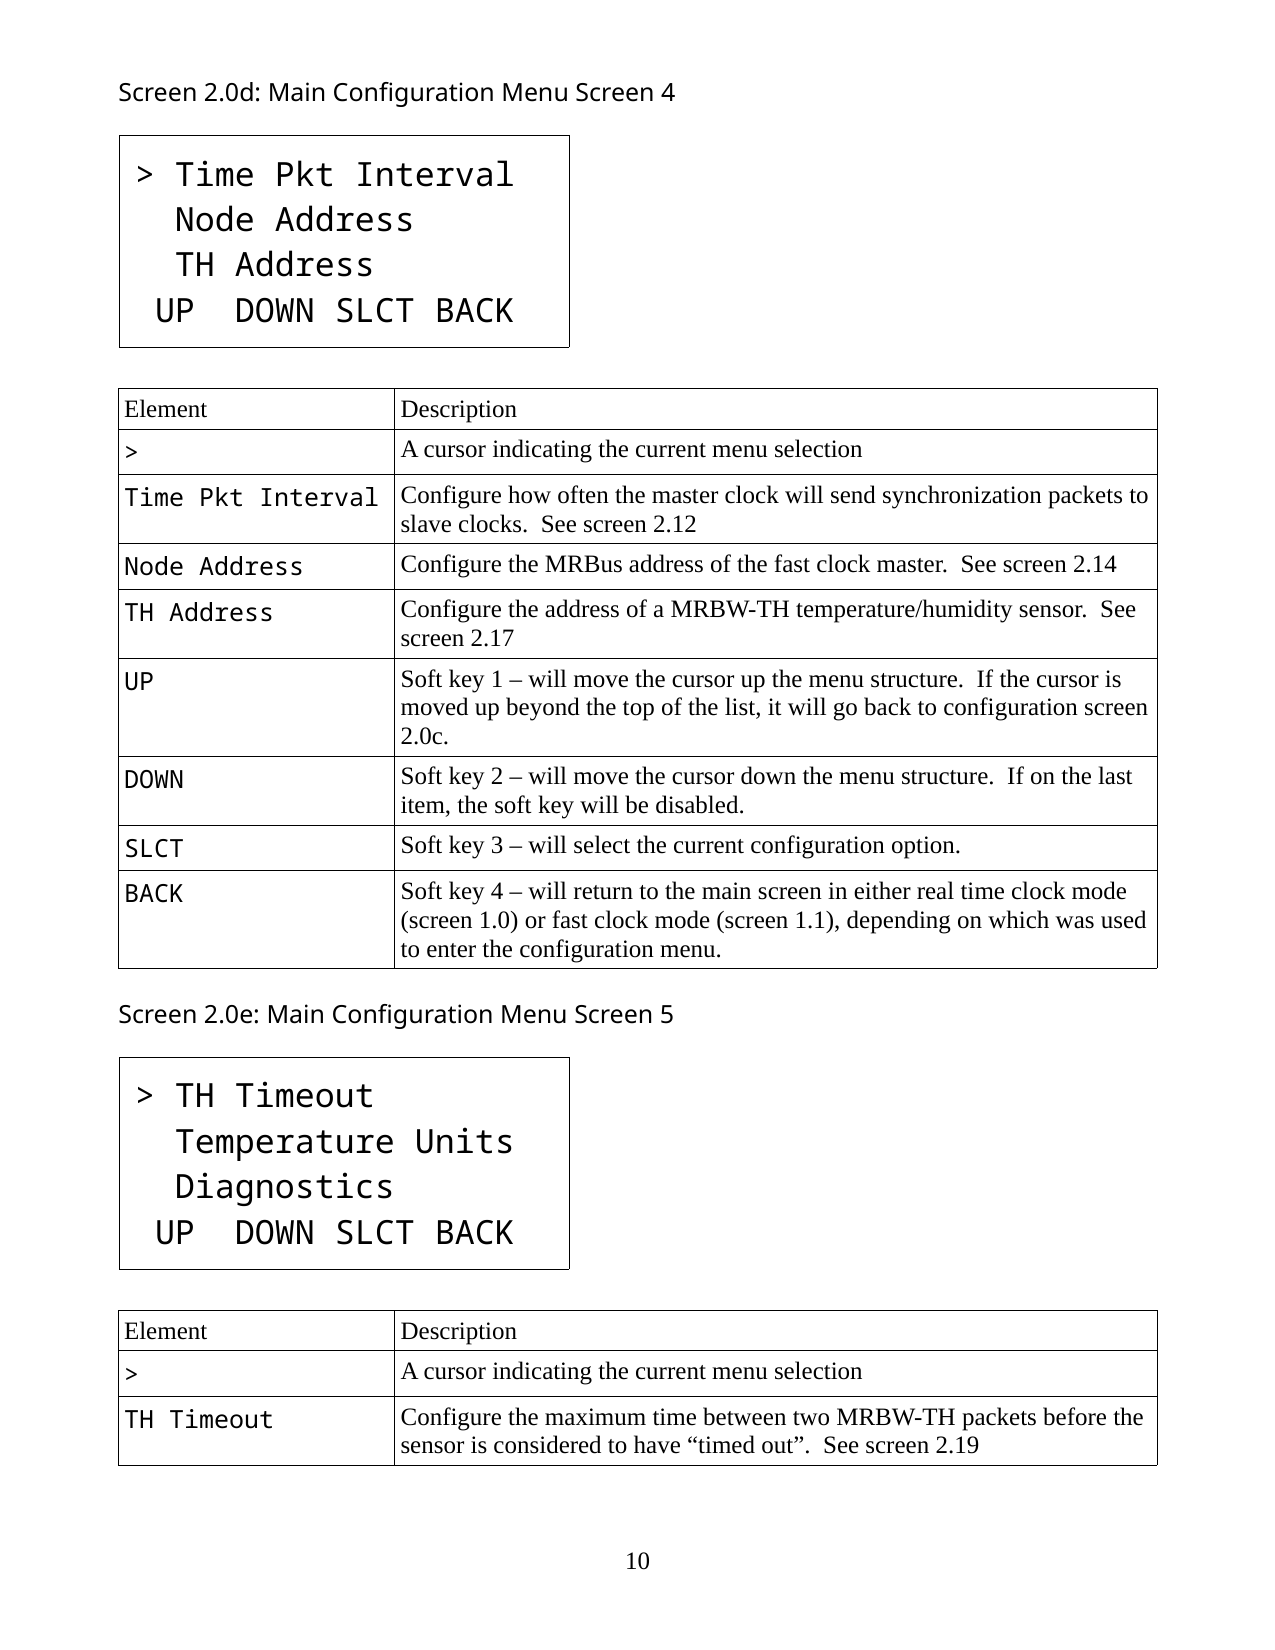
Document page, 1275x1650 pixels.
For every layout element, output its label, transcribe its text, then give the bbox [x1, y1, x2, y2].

table_cell UP [119, 659, 394, 756]
table_cell A cursor indicating the current menu selection [395, 430, 1157, 474]
text > Time Pkt Interval [135, 150, 553, 196]
table_cell SLCT [119, 826, 394, 870]
table_header Element [119, 389, 394, 428]
table_cell DOWN [119, 757, 394, 825]
table_cell > [119, 1351, 394, 1396]
text TH Address [135, 241, 553, 287]
table_cell Configure the address of a MRBW-TH temperature/humidity sensor. See screen 2.17 [395, 590, 1157, 658]
text Diagnostics [135, 1163, 553, 1208]
table_cell A cursor indicating the current menu selection [395, 1351, 1157, 1396]
text UP DOWN SLCT BACK [135, 1208, 553, 1254]
table_cell Soft key 3 – will select the current configuration option. [395, 826, 1157, 870]
table_cell TH Address [119, 590, 394, 658]
table_header Element [119, 1311, 394, 1350]
table_cell Soft key 1 – will move the cursor up the menu structure. If the cursor is moved up beyond the top of the list, it will go back to configuration screen 2.0c. [395, 659, 1157, 756]
table_cell Configure the MRBus address of the fast clock master. See screen 2.14 [395, 544, 1157, 589]
table_cell Configure how often the master clock will send synchronization packets to slave clocks. See screen 2.12 [395, 475, 1157, 543]
text > TH Timeout [135, 1072, 553, 1118]
table_cell Soft key 4 – will return to the main screen in either real time clock mode (screen 1.0) or fast clock mode (screen 1.1), depending on which was used to enter the configuration menu. [395, 871, 1157, 968]
table_cell TH Timeout [119, 1397, 394, 1465]
text Node Address [135, 196, 553, 241]
text Screen 2.0d: Main Configuration Menu Screen 4 [118, 75, 1157, 109]
table_cell BACK [119, 871, 394, 968]
text Screen 2.0e: Main Configuration Menu Screen 5 [118, 997, 1157, 1031]
table_cell Configure the maximum time between two MRBW-TH packets before the sensor is considered to have “timed out”. See screen 2.19 [395, 1397, 1157, 1465]
table_cell Time Pkt Interval [119, 475, 394, 543]
table_cell Soft key 2 – will move the cursor down the menu structure. If on the last item, the soft key will be disabled. [395, 757, 1157, 825]
table_header Description [395, 389, 1157, 428]
text Temperature Units [135, 1118, 553, 1163]
table_header Description [395, 1311, 1157, 1350]
table_cell > [119, 430, 394, 474]
text UP DOWN SLCT BACK [135, 287, 553, 332]
table_cell Node Address [119, 544, 394, 589]
